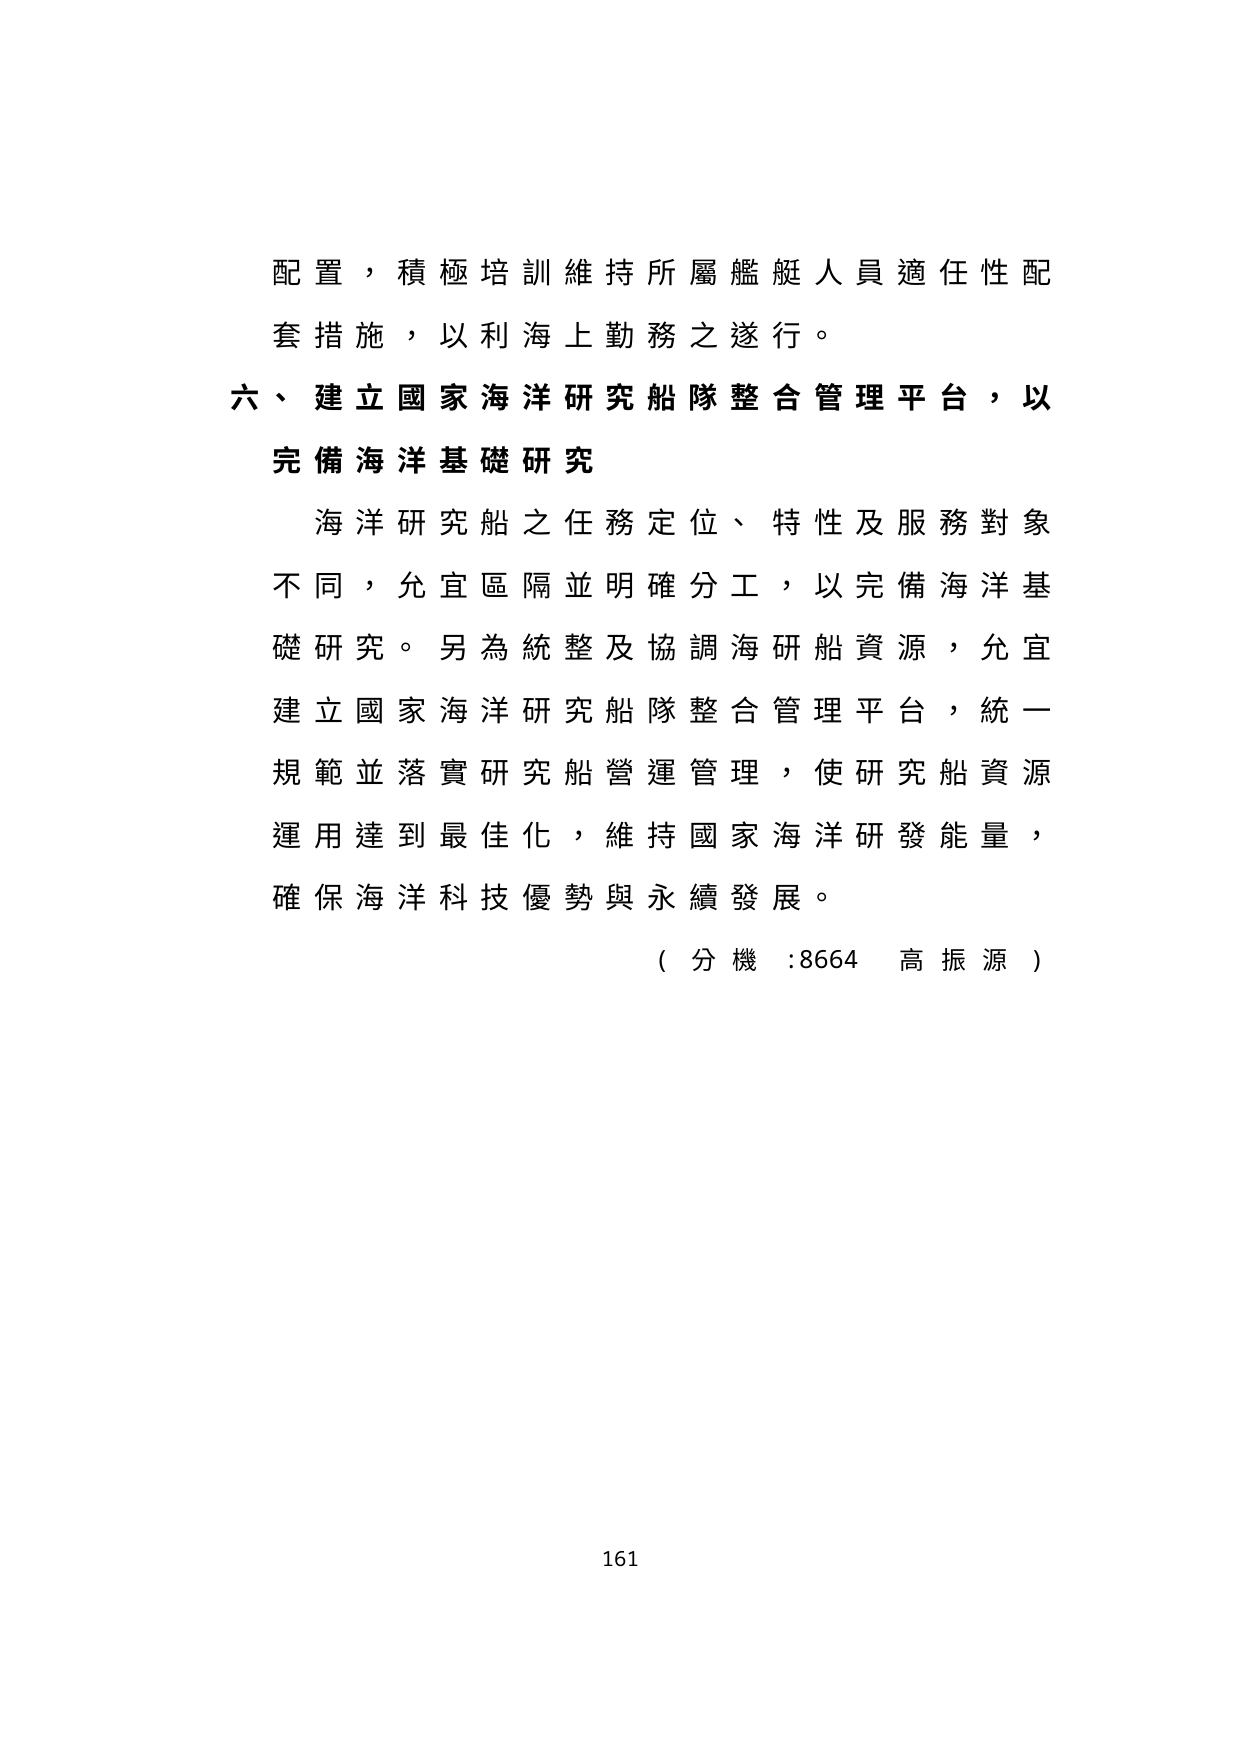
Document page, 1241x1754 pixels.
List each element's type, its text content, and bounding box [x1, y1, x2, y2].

text (分機:8664 高振源) [183, 917, 1058, 979]
text 海洋研究船之任務定位、特性及服務對象不同，允宜區隔並明確分工，以完備海洋基礎研究。另為統整及協調海研船資源，允宜建立國家海洋研究船隊整合管理平台，統一規範並落實研究船營運管理，使研究船資源運用達到最佳化，維持國家海洋研發能量，確保海洋科技優勢與永續發展。 [242, 479, 1058, 917]
text 六、建立國家海洋研究船隊整合管理平台，以完備海洋基礎研究 [186, 354, 1058, 479]
text 配置，積極培訓維持所屬艦艇人員適任性配套措施，以利海上勤務之遂行。 [242, 229, 1058, 354]
